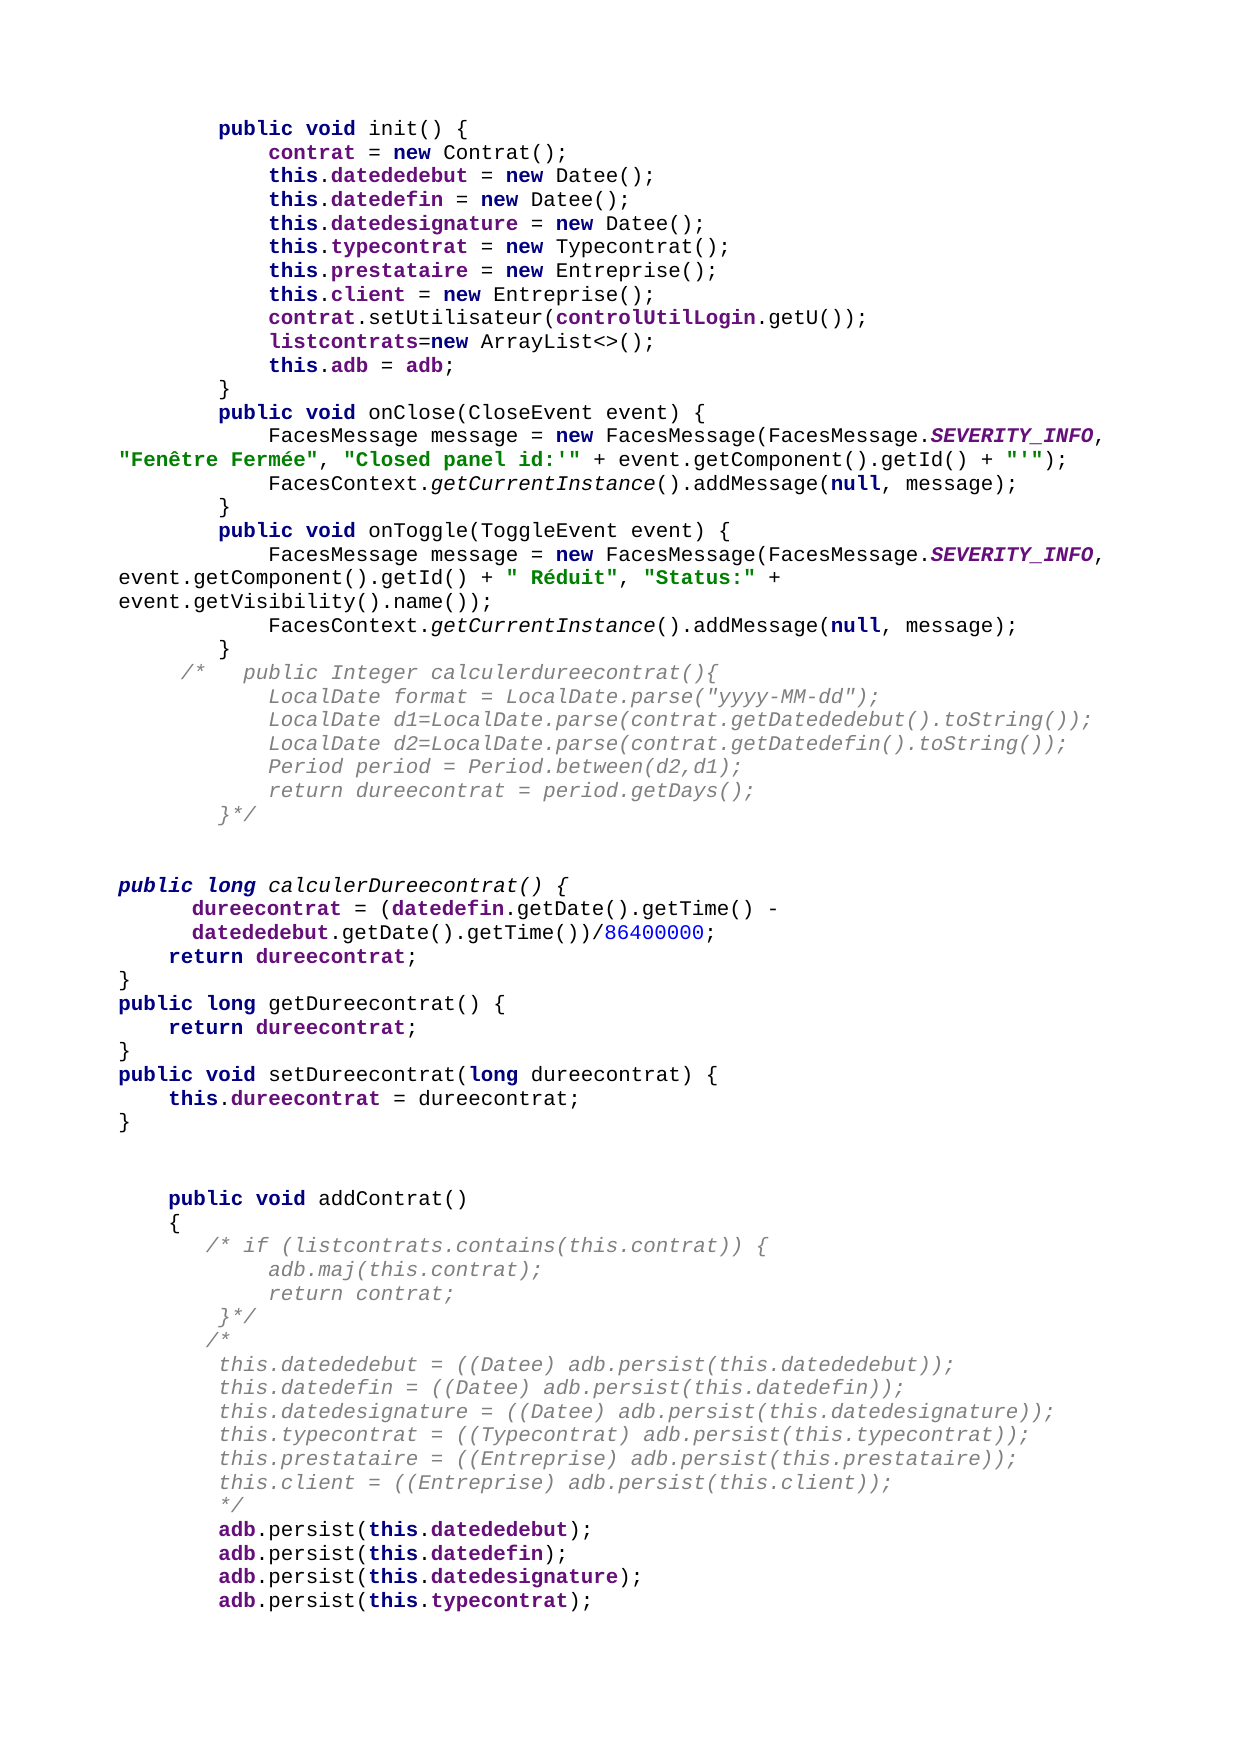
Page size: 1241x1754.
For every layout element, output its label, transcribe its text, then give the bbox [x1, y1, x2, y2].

text } [118, 1111, 1145, 1135]
text FacesContext.getCurrentInstance().addMessage(null, message); [118, 473, 1145, 496]
text this.datededebut = ((Datee) adb.persist(this.datededebut)); [118, 1353, 1145, 1377]
text /* [118, 1330, 1145, 1353]
text this.typecontrat = new Typecontrat(); [118, 236, 1145, 260]
text public void addContrat() [118, 1188, 1145, 1212]
text */ [118, 1495, 1145, 1519]
text this.datedesignature = new Datee(); [118, 213, 1145, 236]
text LocalDate d2=LocalDate.parse(contrat.getDatedefin().toString()); [118, 733, 1145, 757]
text } [118, 1040, 1145, 1064]
text adb.persist(this.datedefin); [118, 1543, 1145, 1566]
text this.datededebut = new Datee(); [118, 165, 1145, 189]
text this.prestataire = ((Entreprise) adb.persist(this.prestataire)); [118, 1448, 1145, 1472]
text FacesMessage message = new FacesMessage(FacesMessage.SEVERITY_INFO, event.getComponent().getId() + " Réduit", "Status:" + event.getVisibility().name()); [118, 544, 1145, 615]
text FacesContext.getCurrentInstance().addMessage(null, message); [118, 615, 1145, 638]
text public void onClose(CloseEvent event) { [118, 402, 1145, 426]
text listcontrats=new ArrayList<>(); [118, 331, 1145, 354]
text this.prestataire = new Entreprise(); [118, 260, 1145, 284]
text this.typecontrat = ((Typecontrat) adb.persist(this.typecontrat)); [118, 1424, 1145, 1448]
text } [118, 378, 1145, 402]
text LocalDate format = LocalDate.parse("yyyy-MM-dd"); [118, 686, 1145, 709]
text /* if (listcontrats.contains(this.contrat)) { [118, 1235, 1145, 1259]
text this.client = new Entreprise(); [118, 284, 1145, 307]
text /* public Integer calculerdureecontrat(){ [118, 662, 1145, 686]
text } [118, 638, 1145, 662]
text this.datedefin = new Datee(); [118, 189, 1145, 213]
text FacesMessage message = new FacesMessage(FacesMessage.SEVERITY_INFO, "Fenêtre Fermée", "Closed panel id:'" + event.getComponent().getId() + "'"); [118, 426, 1145, 473]
text public long getDureecontrat() { [118, 993, 1145, 1017]
text adb.maj(this.contrat); [118, 1259, 1145, 1283]
text return contrat; [118, 1283, 1145, 1306]
text contrat = new Contrat(); [118, 142, 1145, 165]
text LocalDate d1=LocalDate.parse(contrat.getDatededebut().toString()); [118, 709, 1145, 733]
text this.client = ((Entreprise) adb.persist(this.client)); [118, 1472, 1145, 1495]
text adb.persist(this.datedesignature); [118, 1566, 1145, 1590]
text }*/ [118, 804, 1145, 827]
text public void init() { [118, 118, 1145, 142]
text adb.persist(this.typecontrat); [118, 1590, 1145, 1614]
text public long calculerDureecontrat() { [118, 875, 1145, 898]
text this.dureecontrat = dureecontrat; [118, 1088, 1145, 1111]
text this.datedesignature = ((Datee) adb.persist(this.datedesignature)); [118, 1401, 1145, 1424]
text }*/ [118, 1306, 1145, 1330]
text this.datedefin = ((Datee) adb.persist(this.datedefin)); [118, 1377, 1145, 1401]
text } [118, 969, 1145, 993]
text contrat.setUtilisateur(controlUtilLogin.getU()); [118, 307, 1145, 331]
text return dureecontrat; [118, 946, 1145, 969]
text public void setDureecontrat(long dureecontrat) { [118, 1064, 1145, 1088]
text } [118, 496, 1145, 520]
text { [118, 1212, 1145, 1235]
text adb.persist(this.datededebut); [118, 1519, 1145, 1543]
text return dureecontrat; [118, 1017, 1145, 1040]
text this.adb = adb; [118, 354, 1145, 378]
text return dureecontrat = period.getDays(); [118, 780, 1145, 804]
text dureecontrat = (datedefin.getDate().getTime() - datededebut.getDate().getTime())/86400000; [118, 898, 1145, 946]
text public void onToggle(ToggleEvent event) { [118, 520, 1145, 544]
text Period period = Period.between(d2,d1); [118, 757, 1145, 780]
